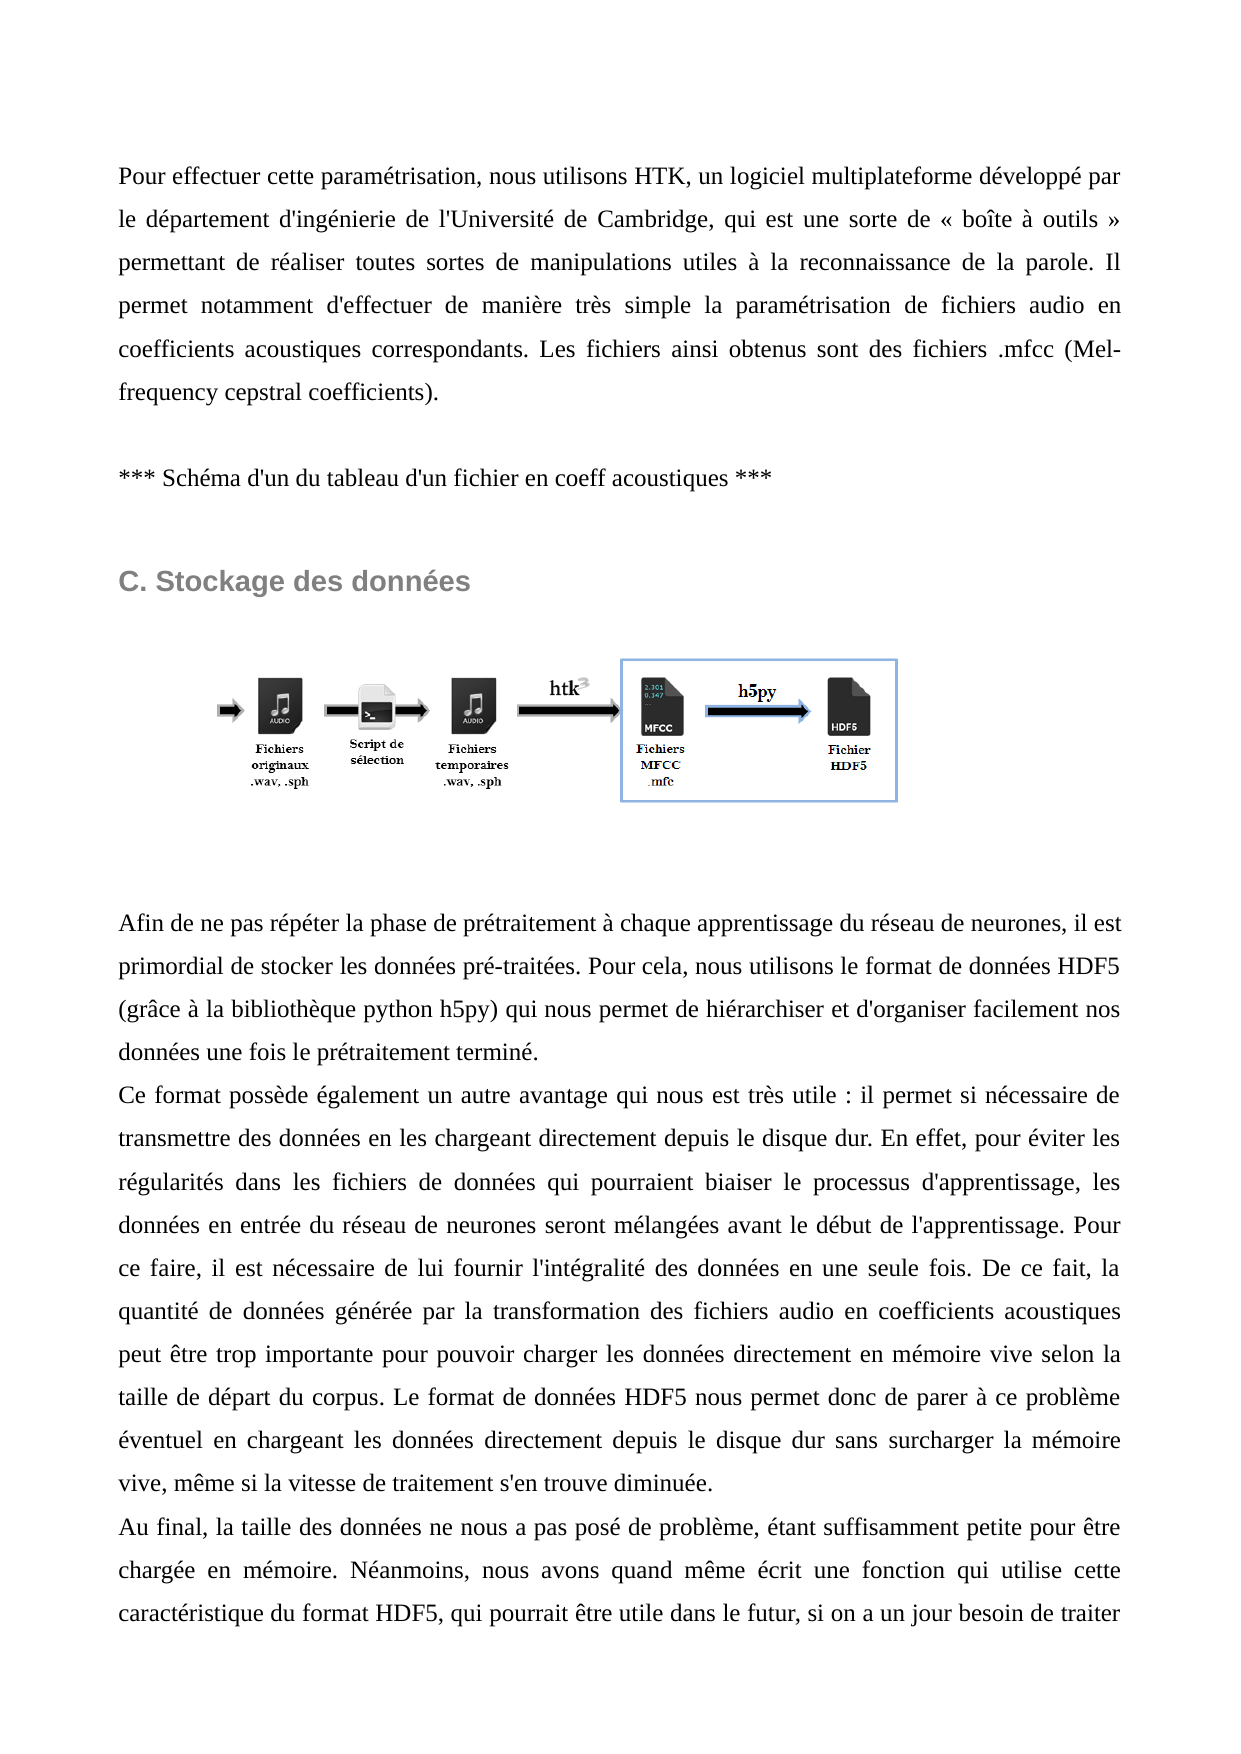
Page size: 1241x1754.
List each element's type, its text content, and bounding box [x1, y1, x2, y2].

text Ce format possède également un autre avantage qui nous est très utile : il permet si nécessaire de transmettre des données en les chargeant directement depuis le disque dur. En effet, pour éviter les régularités dans les fichiers de données qui pourraient biaiser le processus d'apprentissage, les données en entrée du réseau de neurones seront mélangées avant le début de l'apprentissage. Pour ce faire, il est nécessaire de lui fournir l'intégralité des données en une seule fois. De ce fait, la quantité de données générée par la transformation des fichiers audio en coefficients acoustiques peut être trop importante pour pouvoir charger les données directement en mémoire vive selon la taille de départ du corpus. Le format de données HDF5 nous permet donc de parer à ce problème éventuel en chargeant les données directement depuis le disque dur sans surcharger la mémoire vive, même si la vitesse de traitement s'en trouve diminuée. [118, 1080, 1122, 1497]
subtitle C. Stockage des données [118, 564, 1122, 597]
text Afin de ne pas répéter la phase de prétraitement à chaque apprentissage du réseau de neurones, il est primordial de stocker les données pré-traitées. Pour cela, nous utilisons le format de données HDF5 (grâce à la bibliothèque python h5py) qui nous permet de hiérarchiser et d'organiser facilement nos données une fois le prétraitement terminé. [118, 908, 1122, 1066]
text Au final, la taille des données ne nous a pas posé de problème, étant suffisamment petite pour être chargée en mémoire. Néanmoins, nous avons quand même écrit une fonction qui utilise cette caractéristique du format HDF5, qui pourrait être utile dans le futur, si on a un jour besoin de traiter [118, 1512, 1122, 1627]
picture [211, 653, 904, 808]
text Pour effectuer cette paramétrisation, nous utilisons HTK, un logiciel multiplateforme développé par le département d'ingénierie de l'Université de Cambridge, qui est une sorte de « boîte à outils » permettant de réaliser toutes sortes de manipulations utiles à la reconnaissance de la parole. Il permet notamment d'effectuer de manière très simple la paramétrisation de fichiers audio en coefficients acoustiques correspondants. Les fichiers ainsi obtenus sont des fichiers .mfcc (Mel-frequency cepstral coefficients). [118, 161, 1122, 406]
text *** Schéma d'un du tableau d'un fichier en coeff acoustiques *** [118, 463, 1122, 492]
